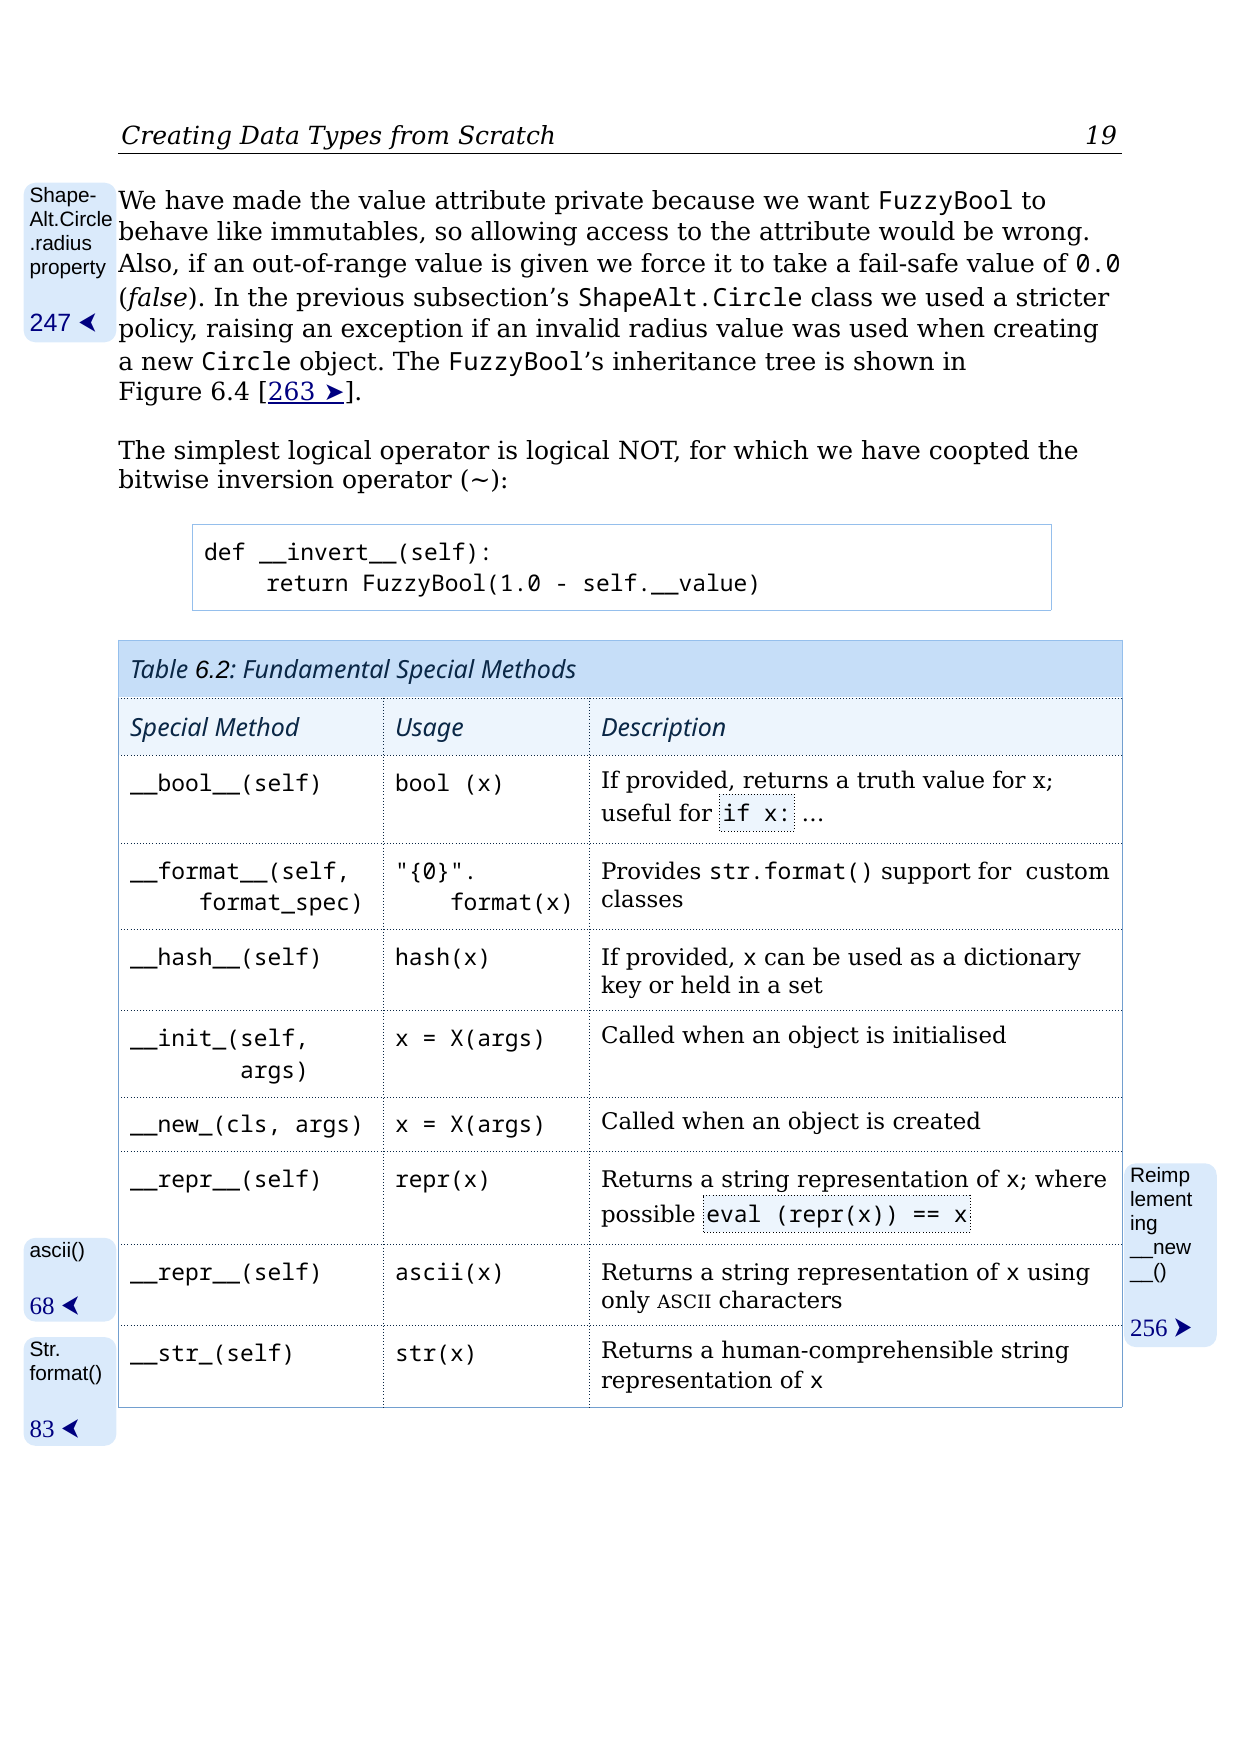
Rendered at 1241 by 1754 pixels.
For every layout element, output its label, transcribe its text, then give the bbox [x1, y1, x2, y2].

table_cell If provided, x can be used as a dictionary key or held in a set [589, 929, 1122, 1010]
table_cell __bool__(self) [119, 755, 383, 843]
table_cell __repr__(self) [119, 1244, 383, 1325]
table_cell Usage [383, 698, 589, 755]
table_cell __new_(cls, args) [119, 1097, 383, 1151]
table_cell x = X(args) [383, 1097, 589, 1151]
table_cell hash(x) [383, 929, 589, 1010]
table_cell If provided, returns a truth value for x; useful for if x: … [589, 755, 1122, 843]
table_cell __hash__(self) [119, 929, 383, 1010]
table_cell repr(x) [383, 1151, 589, 1244]
table_cell Special Method [119, 698, 383, 755]
table_cell "{0}". format(x) [383, 843, 589, 929]
table_cell ascii(x) [383, 1244, 589, 1325]
table_cell __repr__(self) [119, 1151, 383, 1244]
table_cell Returns a human-comprehensible string representation of x [589, 1325, 1122, 1407]
table_cell Description [589, 698, 1122, 755]
table_cell str(x) [383, 1325, 589, 1407]
table_header Table 6.2: Fundamental Special Methods [119, 641, 1122, 697]
text def __invert__(self): [193, 525, 1051, 555]
text The simplest logical operator is logical NOT, for which we have coopted the bitwise inversion operator (~): [118, 436, 1122, 494]
table_cell Provides str.format() support for custom classes [589, 843, 1122, 929]
table_cell x = X(args) [383, 1010, 589, 1097]
table_cell Called when an object is initialised [589, 1010, 1122, 1097]
table_cell bool (x) [383, 755, 589, 843]
table_cell __str_(self) [119, 1325, 383, 1407]
text return FuzzyBool(1.0 - self.__value) [193, 555, 1051, 610]
text We have made the value attribute private because we want FuzzyBool to behave like immutables, so allowing access to the attribute would be wrong. Also, if an out-of-range value is given we force it to take a fail-safe value of 0.0 (false). In the previous subsection’s ShapeAlt.Circle class we used a stricter policy, raising an exception if an invalid radius value was used when creating a new Circle object. The FuzzyBool’s inheritance tree is shown in Figure 6.4 [263 ➤]. [118, 183, 1122, 406]
table_cell Called when an object is created [589, 1097, 1122, 1151]
table_cell Returns a string representation of x; where possible eval (repr(x)) == x [589, 1151, 1122, 1244]
table_cell Returns a string representation of x using only ascii characters [589, 1244, 1122, 1325]
table_cell __format__(self, format_spec) [119, 843, 383, 929]
table_cell __init_(self, args) [119, 1010, 383, 1097]
